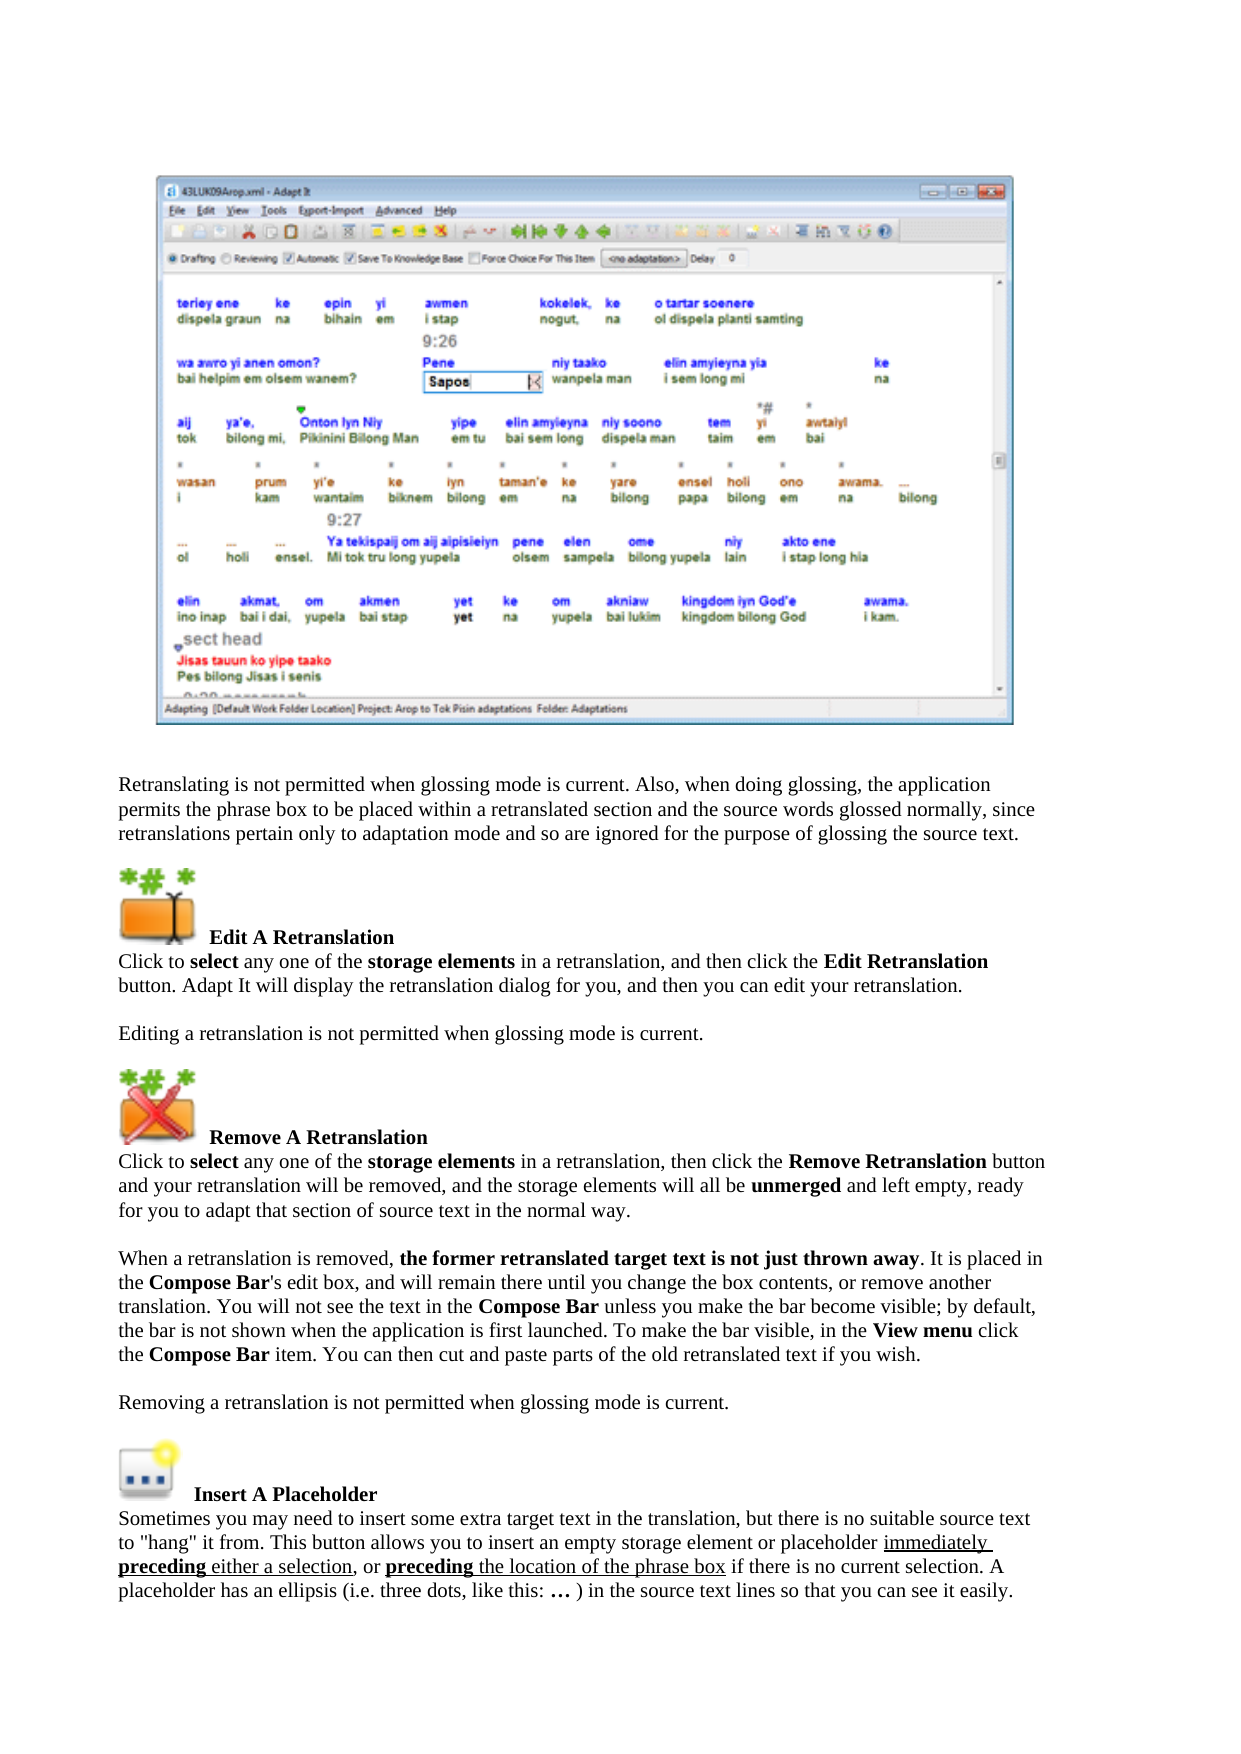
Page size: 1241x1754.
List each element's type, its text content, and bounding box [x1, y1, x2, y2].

picture [118, 1438, 183, 1501]
text Remove A Retranslation Click to select any one of the storage elements in a retranslation, then click the Remove Retranslation button and your retranslation will be removed, and the storage elements will all be unmerged and left empty, ready for you to adapt that section of source text in the normal way. [118, 1069, 1048, 1222]
text Removing a retranslation is not permitted when glossing mode is current. [118, 1390, 1048, 1414]
text When a retranslation is removed, the former retranslated target text is not just thrown away. It is placed in the Compose Bar's edit box, and will remain there until you change the box contents, or remove another translation. You will not see the text in the Compose Bar unless you make the bar become visible; by default, the bar is not shown when the application is first launched. To make the bar visible, in the View menu click the Compose Bar item. You can then cut and paste parts of the old retranslated text if you wish. [118, 1246, 1048, 1366]
text Sometimes you may need to insert some extra target text in the translation, but there is no suitable source text to "hang" it from. This button allows you to insert an empty storage element or placeholder immediately preceding either a selection, or preceding the location of the phrase box if there is no current selection. A placeholder has an ellipsis (i.e. three dots, like this: … ) in the source text lines so that you can see it easily. [118, 1506, 1048, 1602]
text Edit A Retranslation Click to select any one of the storage elements in a retranslation, and then click the Edit Retranslation button. Adapt It will display the retranslation dialog for you, and then you can edit your retranslation. [118, 869, 1048, 997]
text Insert A Placeholder [118, 1438, 1048, 1506]
picture [118, 1069, 199, 1145]
text Editing a retranslation is not permitted when glossing mode is current. [118, 1021, 1048, 1045]
picture [153, 174, 1014, 725]
picture [118, 868, 199, 945]
text Retranslating is not permitted when glossing mode is current. Also, when doing glossing, the application permits the phrase box to be placed within a retranslated section and the source words glossed normally, since retranslations pertain only to adaptation mode and so are ignored for the purpose of glossing the source text. [118, 772, 1048, 844]
